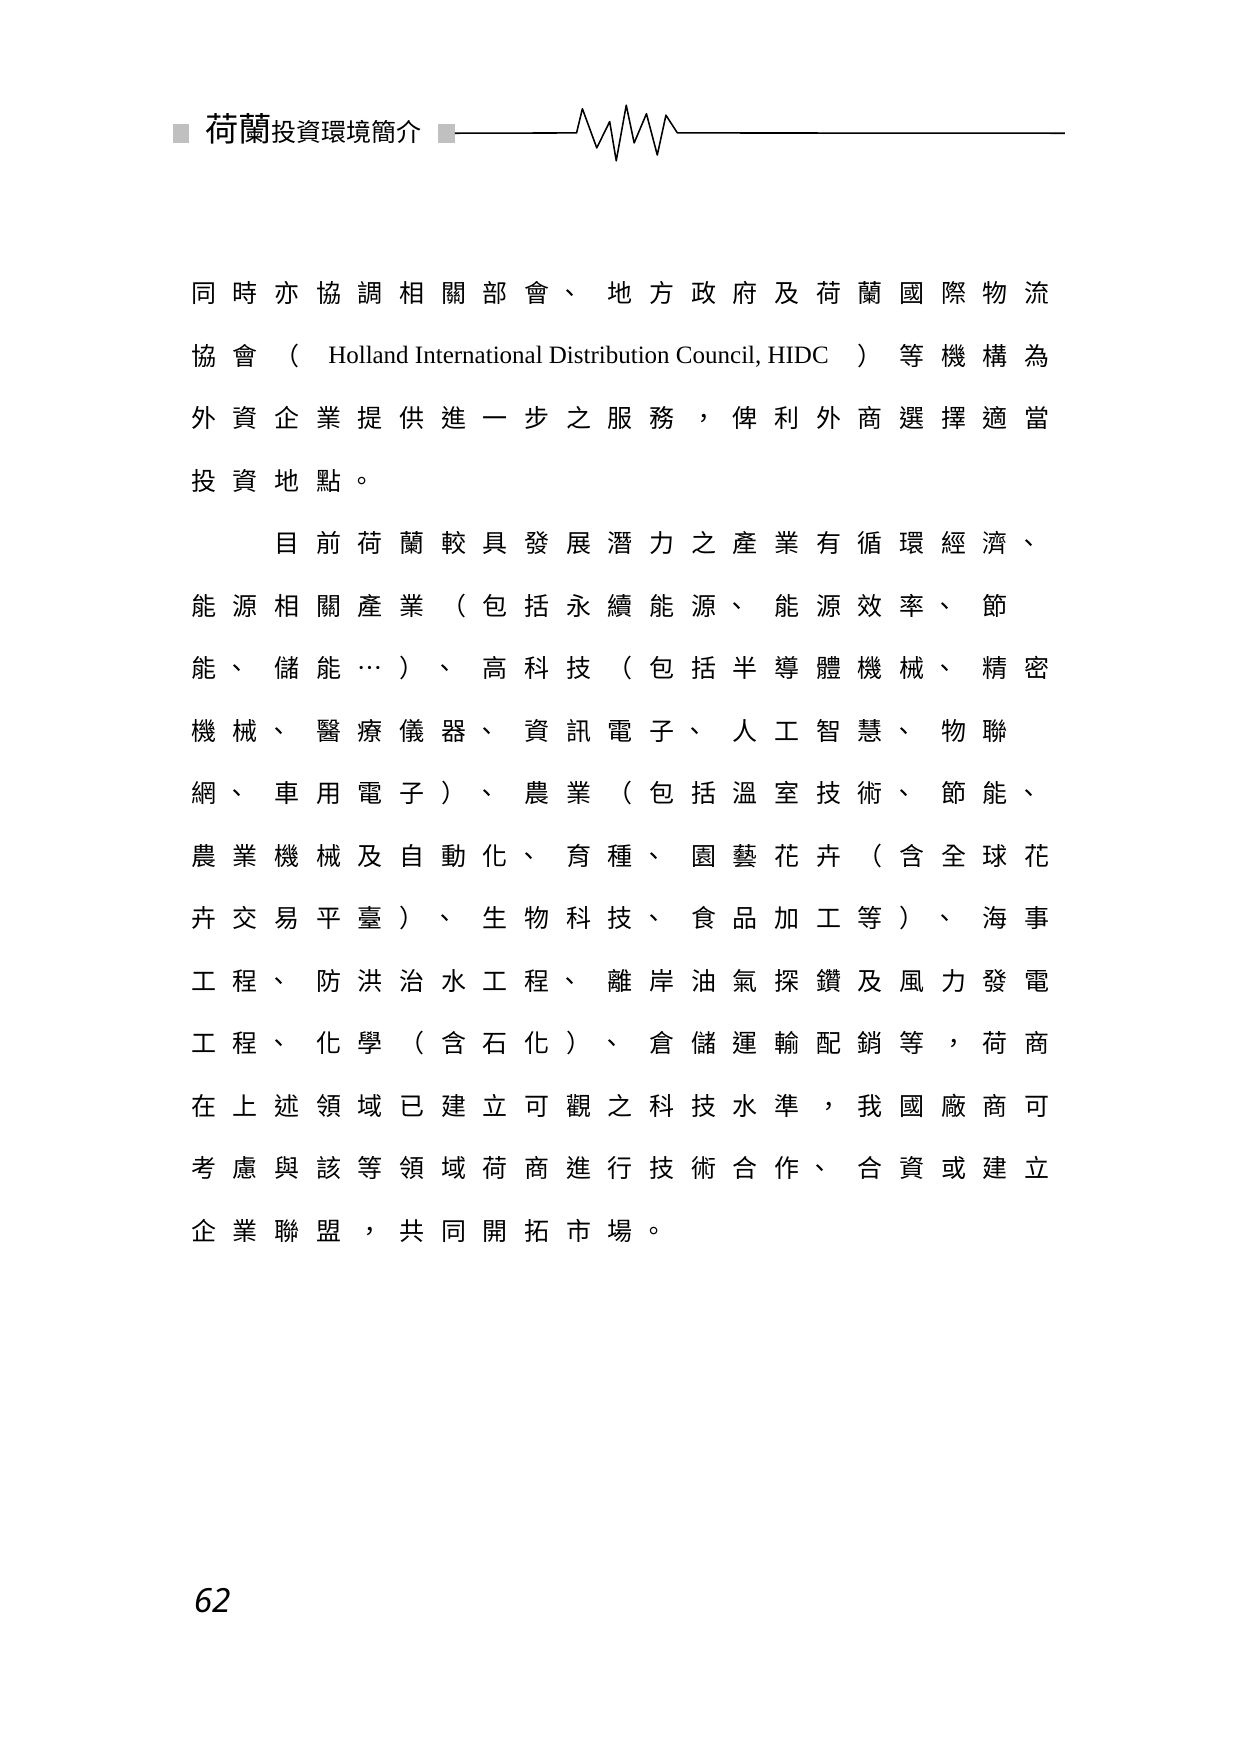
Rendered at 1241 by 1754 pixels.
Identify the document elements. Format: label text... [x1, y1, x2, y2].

text 目前荷蘭較具發展潛力之產業有循環經濟、能源相關產業（包括永續能源、能源效率、節能、儲能…）、高科技（包括半導體機械、精密機械、醫療儀器、資訊電子、人工智慧、物聯網、車用電子）、農業（包括溫室技術、節能、農業機械及自動化、育種、園藝花卉（含全球花卉交易平臺）、生物科技、食品加工等）、海事工程、防洪治水工程、離岸油氣探鑽及風力發電工程、化學（含石化）、倉儲運輸配銷等，荷商在上述領域已建立可觀之科技水準，我國廠商可考慮與該等領域荷商進行技術合作、合資或建立企業聯盟，共同開拓市場。 [183, 500, 1058, 1250]
text 同時亦協調相關部會、地方政府及荷蘭國際物流協會（Holland International Distribution Council, HIDC）等機構為外資企業提供進一步之服務，俾利外商選擇適當投資地點。 [183, 250, 1058, 500]
